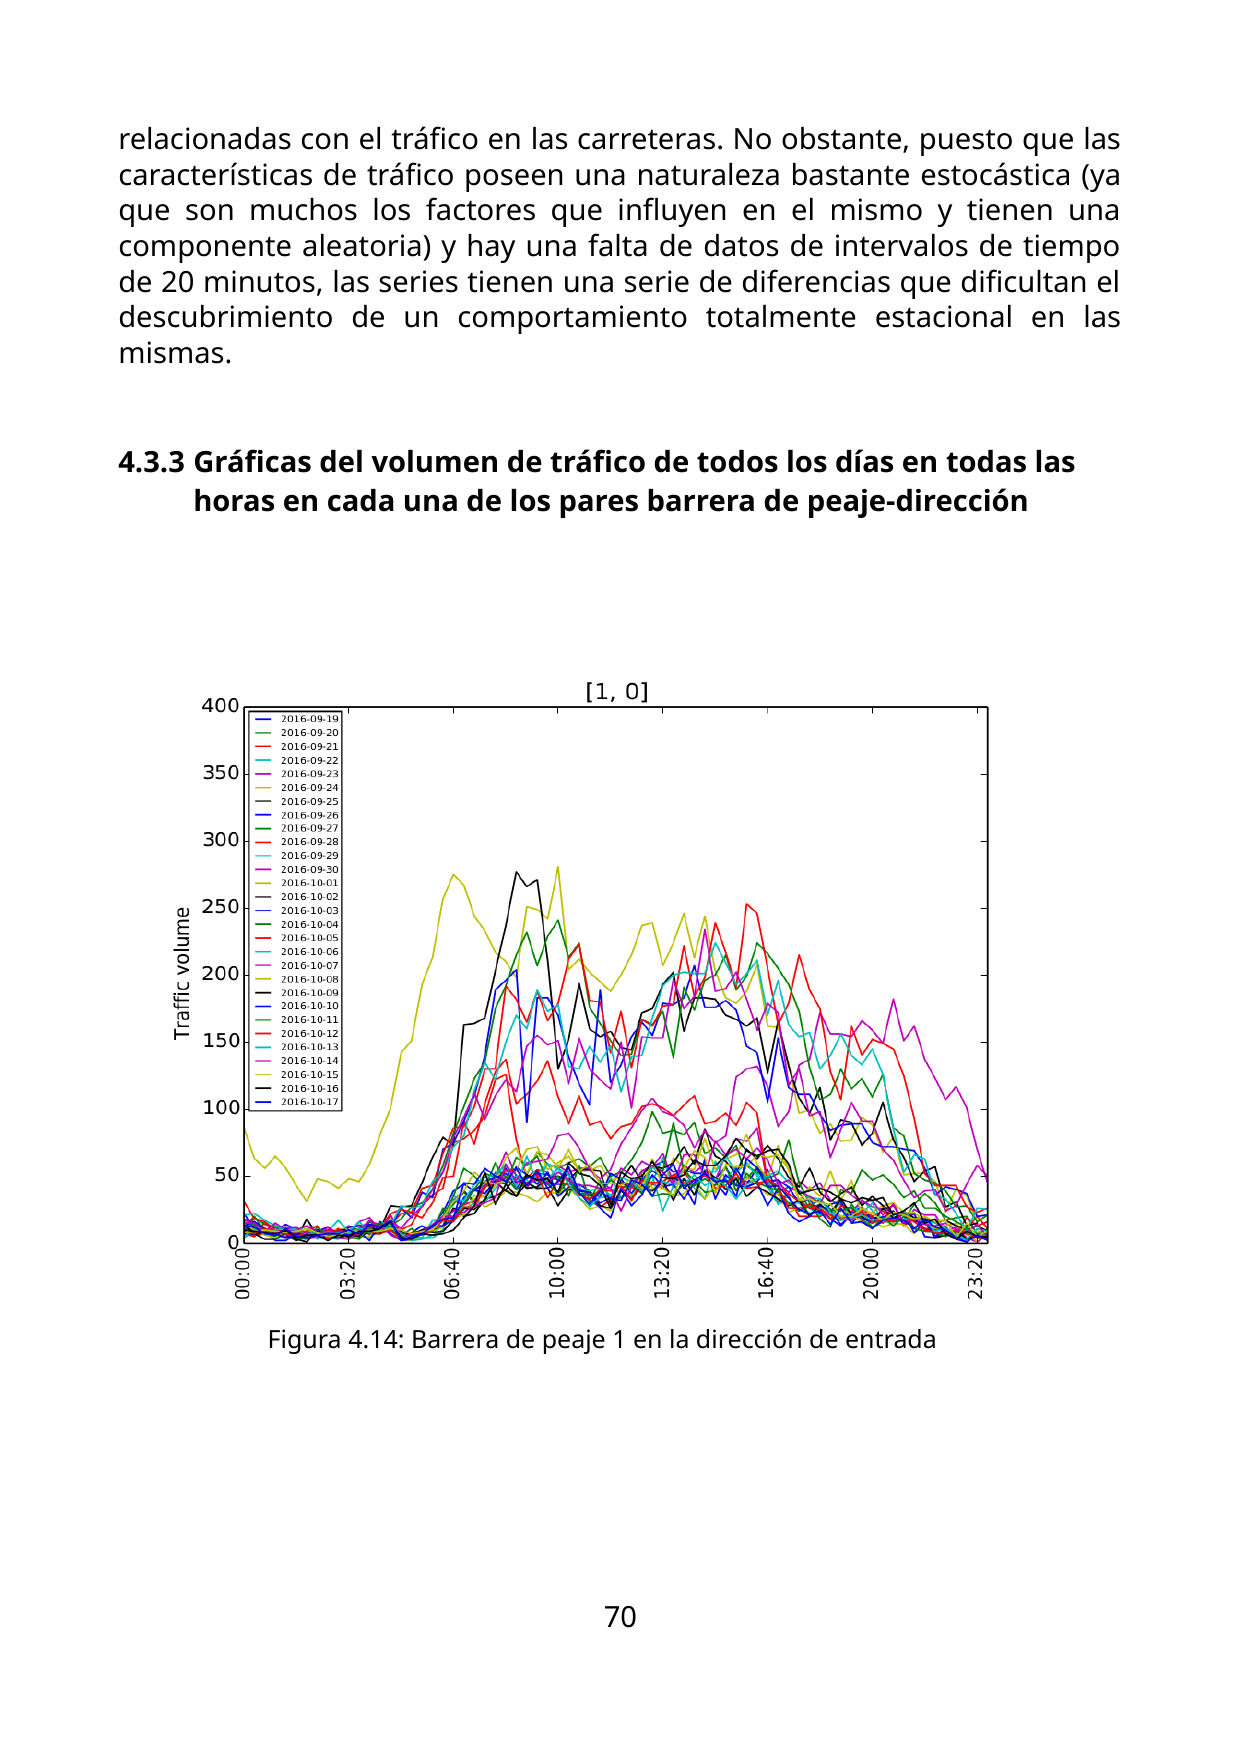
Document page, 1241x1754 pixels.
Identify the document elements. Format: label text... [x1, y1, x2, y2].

subtitle Gráficas del volumen de tráfico de todos los días en todas las horas en cada una de los pares barrera de peaje-dirección [118, 441, 1122, 520]
text Figura 4.14: Barrera de peaje 1 en la dirección de entrada [167, 1305, 1038, 1356]
picture [166, 667, 1039, 1305]
text [167, 658, 1038, 667]
text relacionadas con el tráfico en las carreteras. No obstante, puesto que las características de tráfico poseen una naturaleza bastante estocástica (ya que son muchos los factores que influyen en el mismo y tienen una componente aleatoria) y hay una falta de datos de intervalos de tiempo de 20 minutos, las series tienen una serie de diferencias que dificultan el descubrimiento de un comportamiento totalmente estacional en las mismas. [118, 118, 1122, 372]
